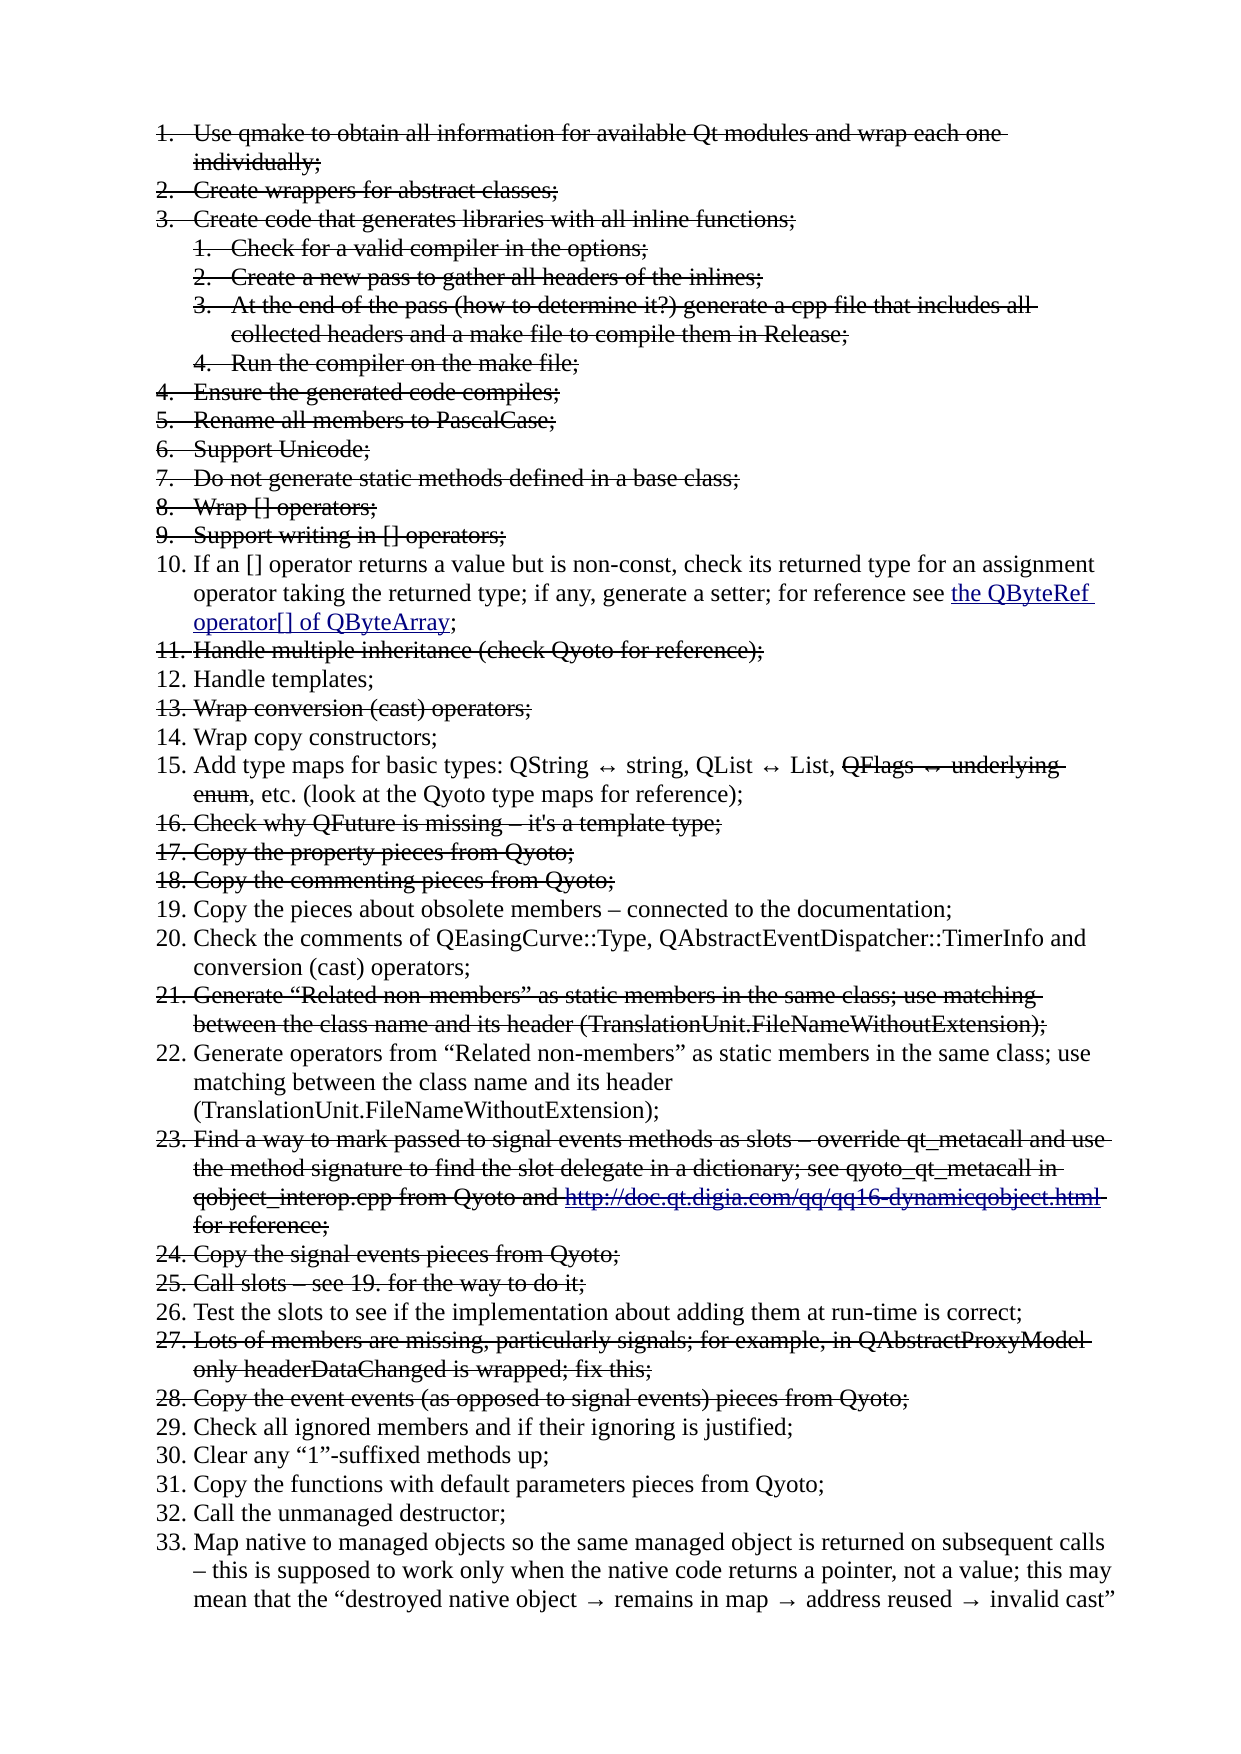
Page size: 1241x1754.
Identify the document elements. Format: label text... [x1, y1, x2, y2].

list Support Unicode; [156, 434, 1122, 463]
list Create wrappers for abstract classes; [156, 176, 1122, 204]
list Create a new pass to gather all headers of the inlines; [193, 262, 1122, 291]
list Wrap [] operators; [156, 492, 1122, 521]
list Check all ignored members and if their ignoring is justified; [156, 1412, 1122, 1441]
list Ensure the generated code compiles; [156, 377, 1122, 406]
list Copy the functions with default parameters pieces from Qyoto; [156, 1469, 1122, 1498]
list If an [] operator returns a value but is non-const, check its returned type for an assignment operator taking the returned type; if any, generate a setter; for reference see the QByteRef operator[] of QByteArray; [156, 549, 1122, 636]
list At the end of the pass (how to determine it?) generate a cpp file that includes all collected headers and a make file to compile them in Release; [193, 291, 1122, 348]
list Copy the commenting pieces from Qyoto; [156, 866, 1122, 894]
list Copy the property pieces from Qyoto; [156, 837, 1122, 866]
list Copy the event events (as opposed to signal events) pieces from Qyoto; [156, 1383, 1122, 1412]
list Create code that generates libraries with all inline functions; [156, 204, 1122, 233]
list Generate “Related non-members” as static members in the same class; use matching between the class name and its header (TranslationUnit.FileNameWithoutExtension); [156, 981, 1122, 1038]
list Call slots – see 19. for the way to do it; [156, 1268, 1122, 1297]
list Wrap conversion (cast) operators; [156, 693, 1122, 722]
list Copy the signal events pieces from Qyoto; [156, 1239, 1122, 1268]
list Lots of members are missing, particularly signals; for example, in QAbstractProxyModel only headerDataChanged is wrapped; fix this; [156, 1326, 1122, 1383]
list Support writing in [] operators; [156, 521, 1122, 549]
list Run the compiler on the make file; [193, 348, 1122, 377]
list Generate operators from “Related non-members” as static members in the same class; use matching between the class name and its header (TranslationUnit.FileNameWithoutExtension); [156, 1038, 1122, 1124]
list Check for a valid compiler in the options; [193, 233, 1122, 262]
list Clear any “1”-suffixed methods up; [156, 1441, 1122, 1469]
list Test the slots to see if the implementation about adding them at run-time is correct; [156, 1297, 1122, 1326]
list Do not generate static methods defined in a base class; [156, 463, 1122, 492]
list Rename all members to PascalCase; [156, 406, 1122, 434]
list Add type maps for basic types: QString ↔ string, QList ↔ List, QFlags ↔ underlying enum, etc. (look at the Qyoto type maps for reference); [156, 751, 1122, 808]
list Find a way to mark passed to signal events methods as slots – override qt_metacall and use the method signature to find the slot delegate in a dictionary; see qyoto_qt_metacall in qobject_interop.cpp from Qyoto and http://doc.qt.digia.com/qq/qq16-dynamicqobject.html for reference; [156, 1124, 1122, 1239]
list Handle templates; [156, 664, 1122, 693]
list Wrap copy constructors; [156, 722, 1122, 751]
list Copy the pieces about obsolete members – connected to the documentation; [156, 894, 1122, 923]
list Use qmake to obtain all information for available Qt modules and wrap each one individually; [156, 118, 1122, 176]
list Check why QFuture is missing – it's a template type; [156, 808, 1122, 837]
list Handle multiple inheritance (check Qyoto for reference); [156, 636, 1122, 664]
list Check the comments of QEasingCurve::Type, QAbstractEventDispatcher::TimerInfo and conversion (cast) operators; [156, 923, 1122, 981]
list Map native to managed objects so the same managed object is returned on subsequent calls – this is supposed to work only when the native code returns a pointer, not a value; this may mean that the “destroyed native object → remains in map → address reused → invalid cast” [156, 1527, 1122, 1613]
list Call the unmanaged destructor; [156, 1498, 1122, 1527]
